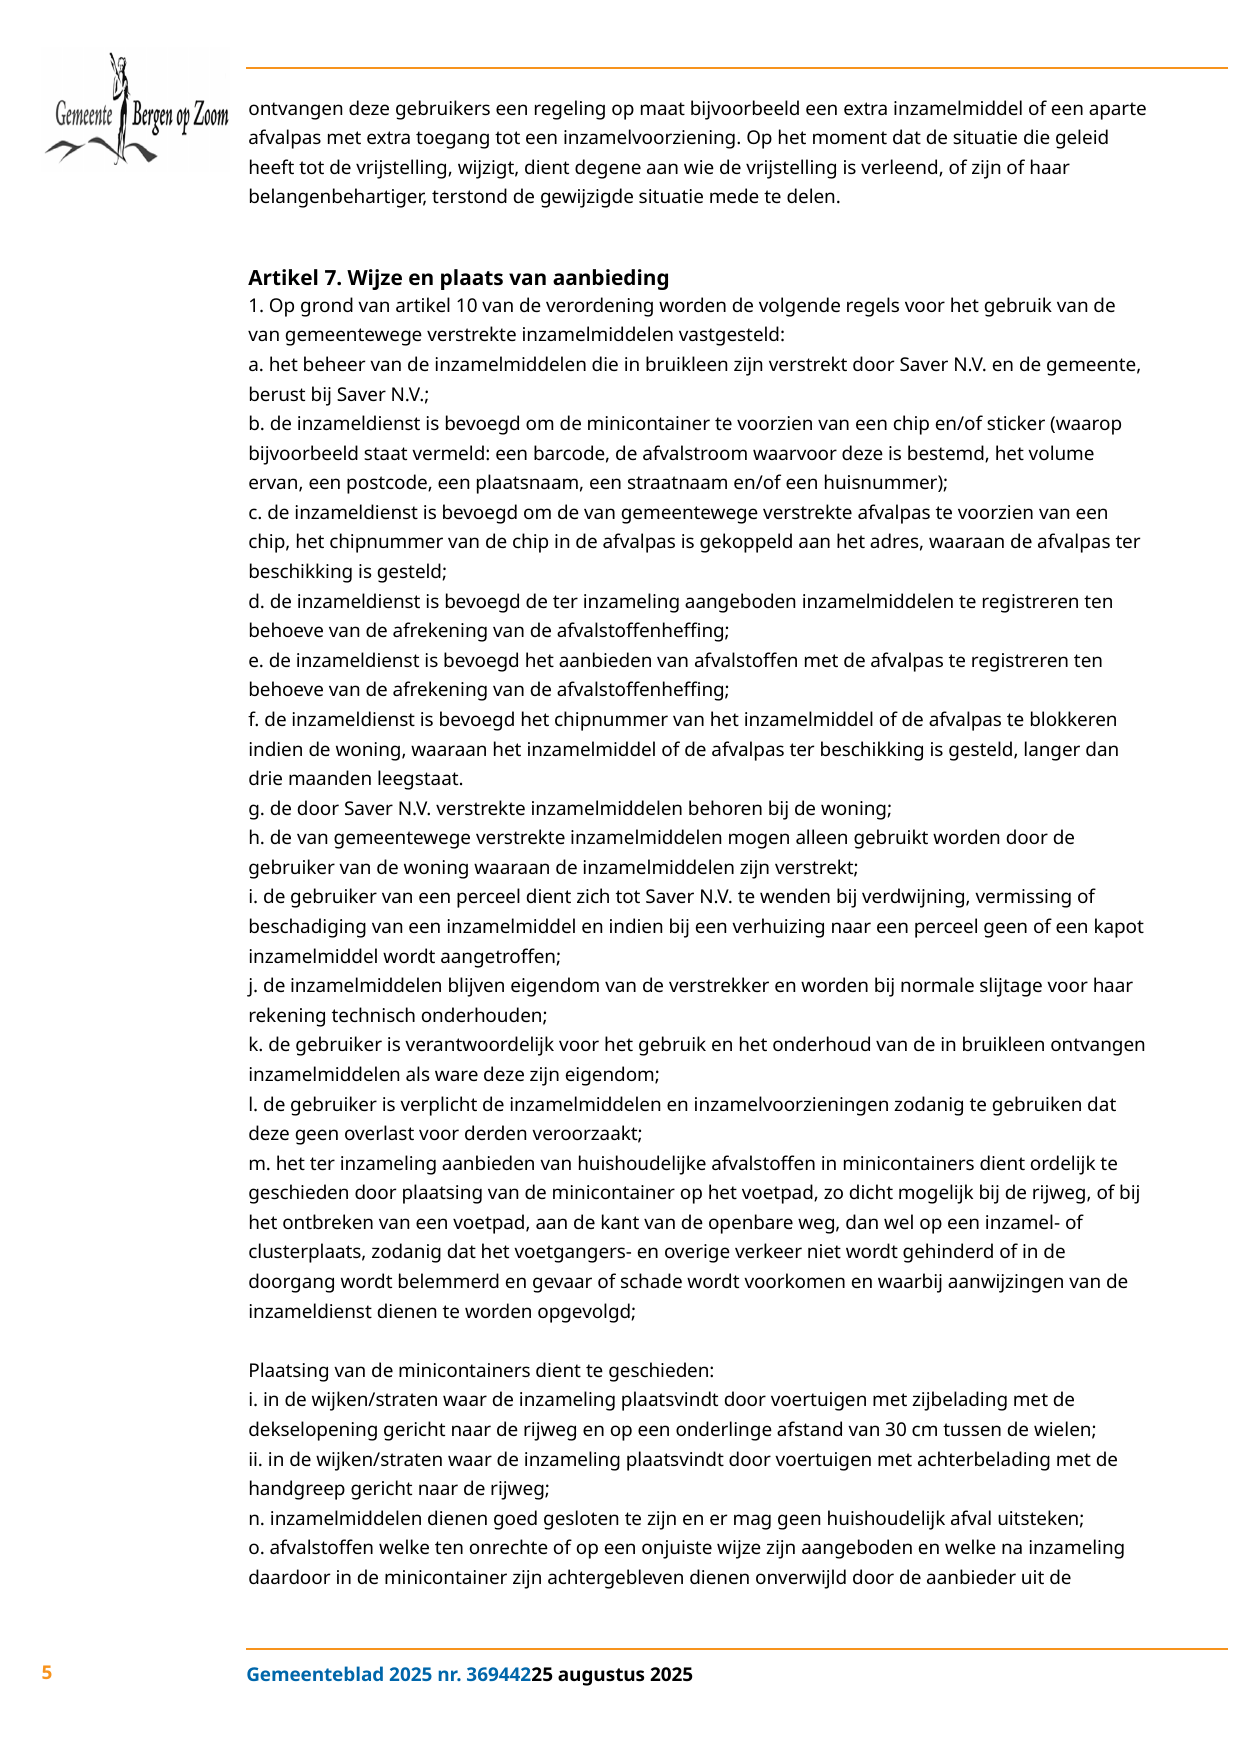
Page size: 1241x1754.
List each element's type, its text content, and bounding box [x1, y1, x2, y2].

text m. het ter inzameling aanbieden van huishoudelijke afvalstoffen in minicontainers dient ordelijk te geschieden door plaatsing van de minicontainer op het voetpad, zo dicht mogelijk bij de rijweg, of bij het ontbreken van een voetpad, aan de kant van de openbare weg, dan wel op een inzamel- of clusterplaats, zodanig dat het voetgangers- en overige verkeer niet wordt gehinderd of in de doorgang wordt belemmerd en gevaar of schade wordt voorkomen en waarbij aanwijzingen van de inzameldienst dienen te worden opgevolgd; [248, 1150, 1152, 1323]
text Plaatsing van de minicontainers dient te geschieden: [248, 1357, 1152, 1383]
text i. de gebruiker van een perceel dient zich tot Saver N.V. te wenden bij verdwijning, vermissing of beschadiging van een inzamelmiddel en indien bij een verhuizing naar een perceel geen of een kapot inzamelmiddel wordt aangetroffen; [248, 884, 1152, 968]
text g. de door Saver N.V. verstrekte inzamelmiddelen behoren bij de woning; [248, 795, 1152, 821]
text Artikel 7. Wijze en plaats van aanbieding [248, 263, 1152, 292]
text l. de gebruiker is verplicht de inzamelmiddelen en inzamelvoorzieningen zodanig te gebruiken dat deze geen overlast voor derden veroorzaakt; [248, 1091, 1152, 1146]
text b. de inzameldienst is bevoegd om de minicontainer te voorzien van een chip en/of sticker (waarop bijvoorbeeld staat vermeld: een barcode, de afvalstroom waarvoor deze is bestemd, het volume ervan, een postcode, een plaatsnaam, een straatnaam en/of een huisnummer); [248, 410, 1152, 495]
text f. de inzameldienst is bevoegd het chipnummer van het inzamelmiddel of de afvalpas te blokkeren indien de woning, waaraan het inzamelmiddel of de afvalpas ter beschikking is gesteld, langer dan drie maanden leegstaat. [248, 706, 1152, 791]
text ii. in de wijken/straten waar de inzameling plaatsvindt door voertuigen met achterbelading met de handgreep gericht naar de rijweg; [248, 1446, 1152, 1501]
text k. de gebruiker is verantwoordelijk voor het gebruik en het onderhoud van de in bruikleen ontvangen inzamelmiddelen als ware deze zijn eigendom; [248, 1032, 1152, 1087]
picture [41, 47, 231, 172]
text ontvangen deze gebruikers een regeling op maat bijvoorbeeld een extra inzamelmiddel of een aparte afvalpas met extra toegang tot een inzamelvoorziening. Op het moment dat de situatie die geleid heeft tot de vrijstelling, wijzigt, dient degene aan wie de vrijstelling is verleend, of zijn of haar belangenbehartiger, terstond de gewijzigde situatie mede te delen. [248, 95, 1152, 209]
text j. de inzamelmiddelen blijven eigendom van de verstrekker en worden bij normale slijtage voor haar rekening technisch onderhouden; [248, 972, 1152, 1028]
text o. afvalstoffen welke ten onrechte of op een onjuiste wijze zijn aangeboden en welke na inzameling daardoor in de minicontainer zijn achtergebleven dienen onverwijld door de aanbieder uit de [248, 1534, 1152, 1590]
text i. in de wijken/straten waar de inzameling plaatsvindt door voertuigen met zijbelading met de dekselopening gericht naar de rijweg en op een onderlinge afstand van 30 cm tussen de wielen; [248, 1387, 1152, 1442]
text 1. Op grond van artikel 10 van de verordening worden de volgende regels voor het gebruik van de van gemeentewege verstrekte inzamelmiddelen vastgesteld: [248, 292, 1152, 347]
text a. het beheer van de inzamelmiddelen die in bruikleen zijn verstrekt door Saver N.V. en de gemeente, berust bij Saver N.V.; [248, 351, 1152, 406]
text e. de inzameldienst is bevoegd het aanbieden van afvalstoffen met de afvalpas te registreren ten behoeve van de afrekening van de afvalstoffenheffing; [248, 647, 1152, 702]
text h. de van gemeentewege verstrekte inzamelmiddelen mogen alleen gebruikt worden door de gebruiker van de woning waaraan de inzamelmiddelen zijn verstrekt; [248, 824, 1152, 880]
text c. de inzameldienst is bevoegd om de van gemeentewege verstrekte afvalpas te voorzien van een chip, het chipnummer van de chip in de afvalpas is gekoppeld aan het adres, waaraan de afvalpas ter beschikking is gesteld; [248, 499, 1152, 584]
text d. de inzameldienst is bevoegd de ter inzameling aangeboden inzamelmiddelen te registreren ten behoeve van de afrekening van de afvalstoffenheffing; [248, 588, 1152, 643]
text n. inzamelmiddelen dienen goed gesloten te zijn en er mag geen huishoudelijk afval uitsteken; [248, 1505, 1152, 1531]
